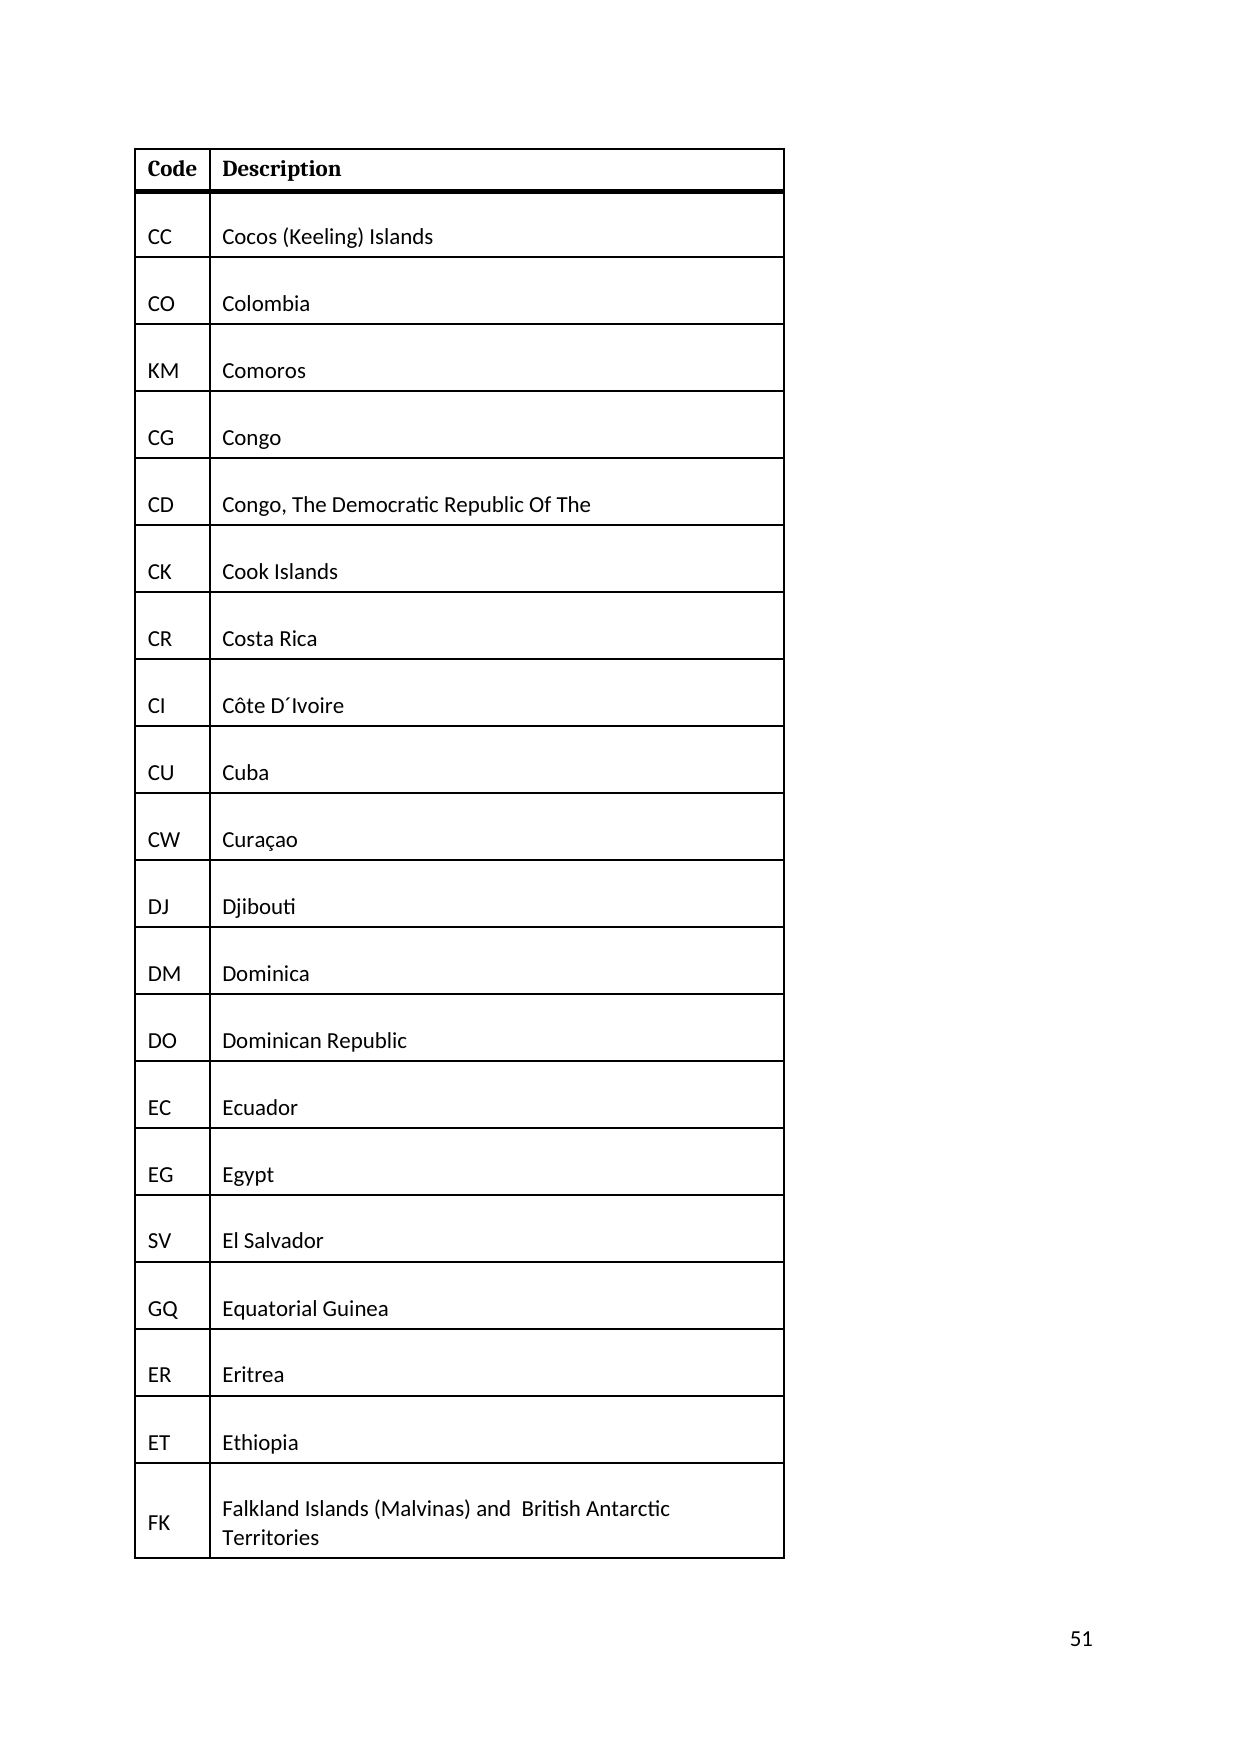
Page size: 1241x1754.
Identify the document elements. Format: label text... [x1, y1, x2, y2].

table_cell Costa Rica [211, 593, 783, 658]
table_cell CO [136, 258, 209, 323]
table_cell Djibouti [211, 861, 783, 926]
table_cell CC [136, 194, 209, 256]
table_cell Dominica [211, 928, 783, 993]
table_cell CI [136, 660, 209, 725]
table_cell GQ [136, 1263, 209, 1328]
table_cell DJ [136, 861, 209, 926]
table_cell El Salvador [211, 1196, 783, 1261]
table_cell Falkland Islands (Malvinas) and British Antarctic Territories [211, 1464, 783, 1557]
table_cell CK [136, 526, 209, 591]
table_cell Côte D´Ivoire [211, 660, 783, 725]
table_cell Congo, The Democratic Republic Of The [211, 459, 783, 524]
table_cell DM [136, 928, 209, 993]
table_cell CD [136, 459, 209, 524]
table_cell FK [136, 1464, 209, 1557]
table_cell ER [136, 1330, 209, 1394]
table_cell Cook Islands [211, 526, 783, 591]
table_cell ET [136, 1397, 209, 1462]
table_cell SV [136, 1196, 209, 1261]
table_cell Cuba [211, 727, 783, 792]
table_cell Ecuador [211, 1062, 783, 1127]
table_cell Ethiopia [211, 1397, 783, 1462]
table_cell Comoros [211, 325, 783, 390]
table_header Description [211, 150, 783, 189]
table_cell EC [136, 1062, 209, 1127]
table_cell CR [136, 593, 209, 658]
table_cell Curaçao [211, 794, 783, 859]
table_cell Equatorial Guinea [211, 1263, 783, 1328]
table_cell CG [136, 392, 209, 457]
table_cell CW [136, 794, 209, 859]
table_cell Egypt [211, 1129, 783, 1194]
table_cell Eritrea [211, 1330, 783, 1394]
table_cell Dominican Republic [211, 995, 783, 1060]
table_cell Cocos (Keeling) Islands [211, 194, 783, 256]
table_cell DO [136, 995, 209, 1060]
table_cell KM [136, 325, 209, 390]
table_cell EG [136, 1129, 209, 1194]
table_cell Colombia [211, 258, 783, 323]
table_cell CU [136, 727, 209, 792]
table_cell Congo [211, 392, 783, 457]
table_header Code [136, 150, 209, 189]
